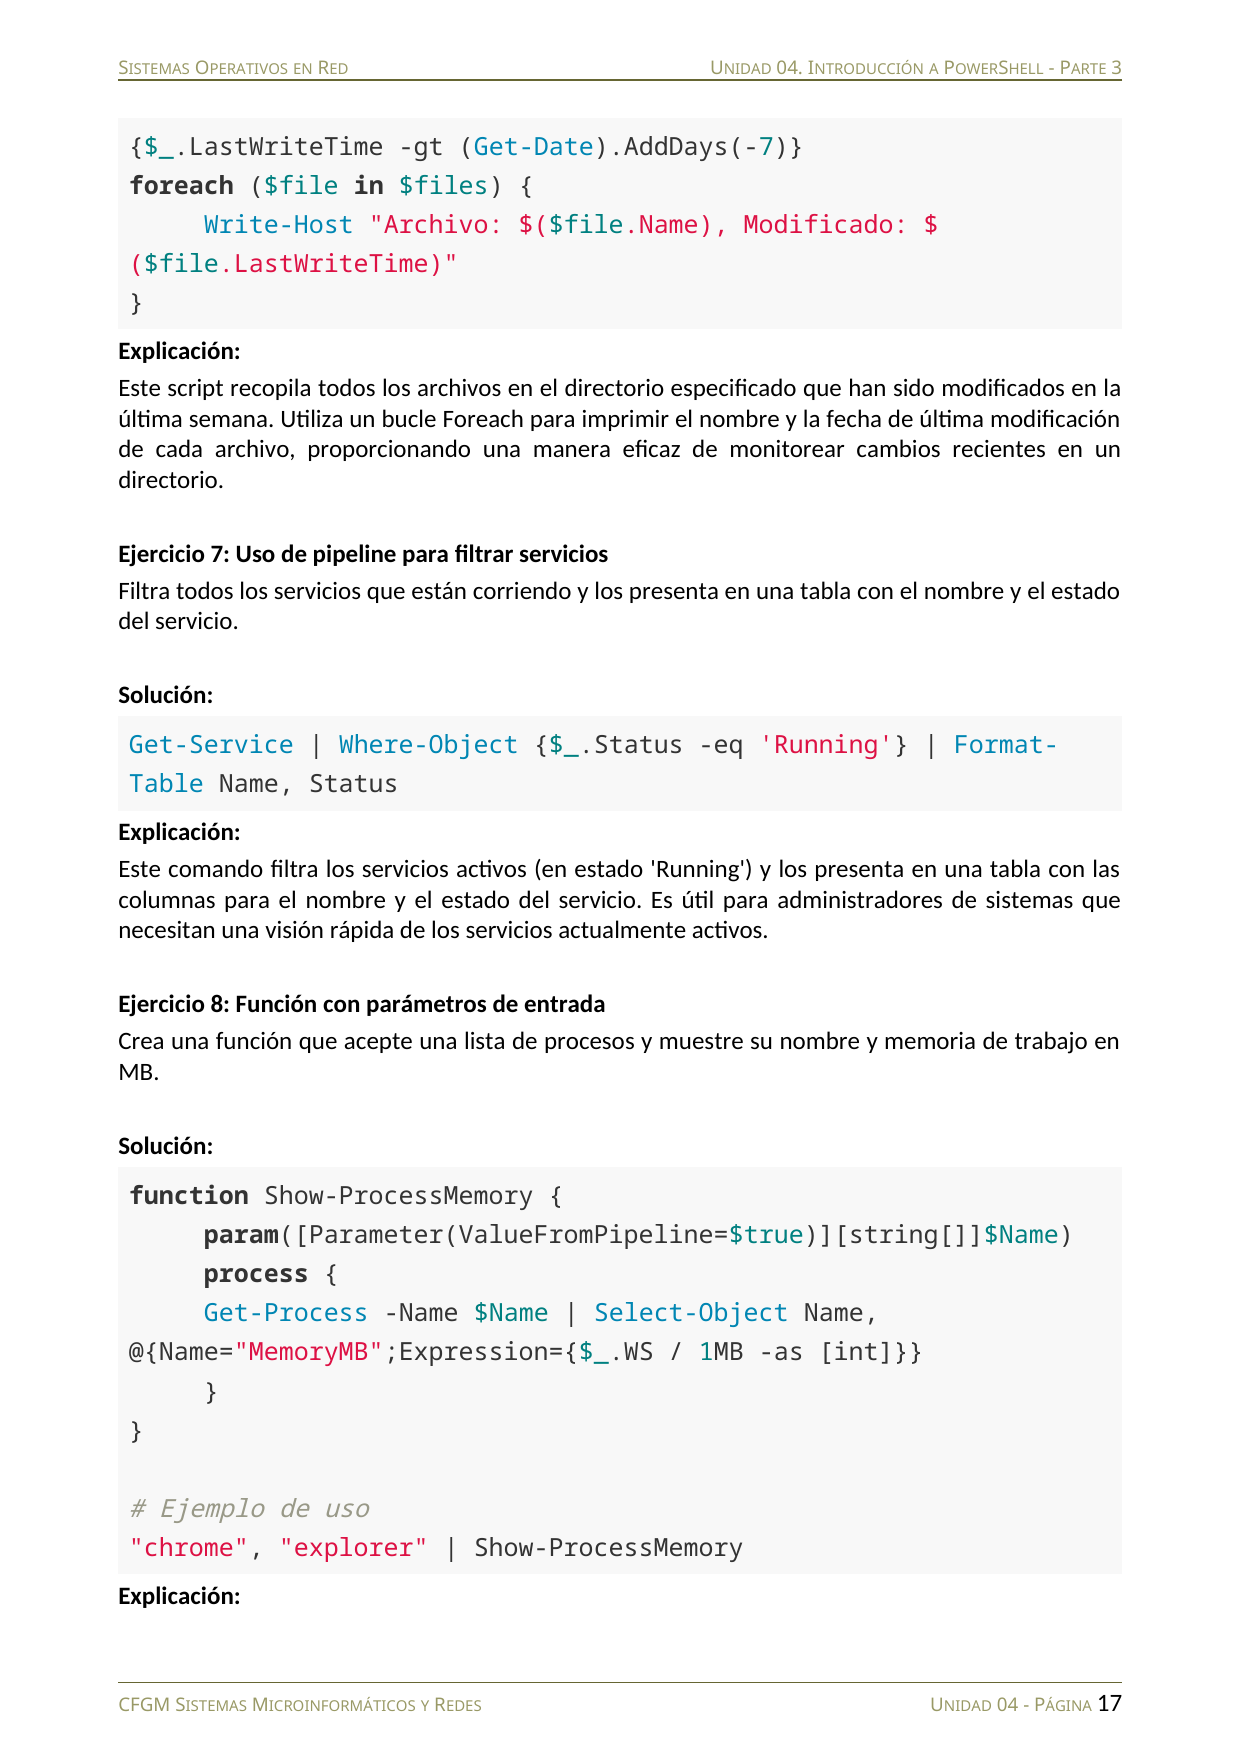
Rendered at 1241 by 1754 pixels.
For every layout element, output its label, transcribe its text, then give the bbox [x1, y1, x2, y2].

table_header Get-Service | Where-Object {$_.Status -eq 'Running'} | Format-Table Name, Status [118, 716, 1122, 811]
table_header {$_.LastWriteTime -gt (Get-Date).AddDays(-7)} foreach ($file in $files) { Write-Host "Archivo: $($file.Name), Modificado: $($file.LastWriteTime)" } [118, 118, 1122, 329]
text Filtra todos los servicios que están corriendo y los presenta en una tabla con el nombre y el estado del servicio. [118, 575, 1122, 636]
text Este script recopila todos los archivos en el directorio especificado que han sido modificados en la última semana. Utiliza un bucle Foreach para imprimir el nombre y la fecha de última modificación de cada archivo, proporcionando una manera eficaz de monitorear cambios recientes en un directorio. [118, 372, 1122, 494]
text Este comando filtra los servicios activos (en estado 'Running') y los presenta en una tabla con las columnas para el nombre y el estado del servicio. Es útil para administradores de sistemas que necesitan una visión rápida de los servicios actualmente activos. [118, 853, 1122, 945]
table_header function Show-ProcessMemory { param([Parameter(ValueFromPipeline=$true)][string[]]$Name) process { Get-Process -Name $Name | Select-Object Name, @{Name="MemoryMB";Expression={$_.WS / 1MB -as [int]}} } } # Ejemplo de uso "chrome", "explorer" | Show-ProcessMemory [118, 1167, 1122, 1574]
text Ejercicio 8: Función con parámetros de entrada [118, 988, 1122, 1019]
text Solución: [118, 1130, 1122, 1160]
text Solución: [118, 679, 1122, 710]
text Ejercicio 7: Uso de pipeline para filtrar servicios [118, 538, 1122, 568]
text Explicación: [118, 816, 1122, 847]
text Explicación: [118, 1580, 1122, 1611]
text Crea una función que acepte una lista de procesos y muestre su nombre y memoria de trabajo en MB. [118, 1025, 1122, 1086]
text Explicación: [118, 336, 1122, 366]
